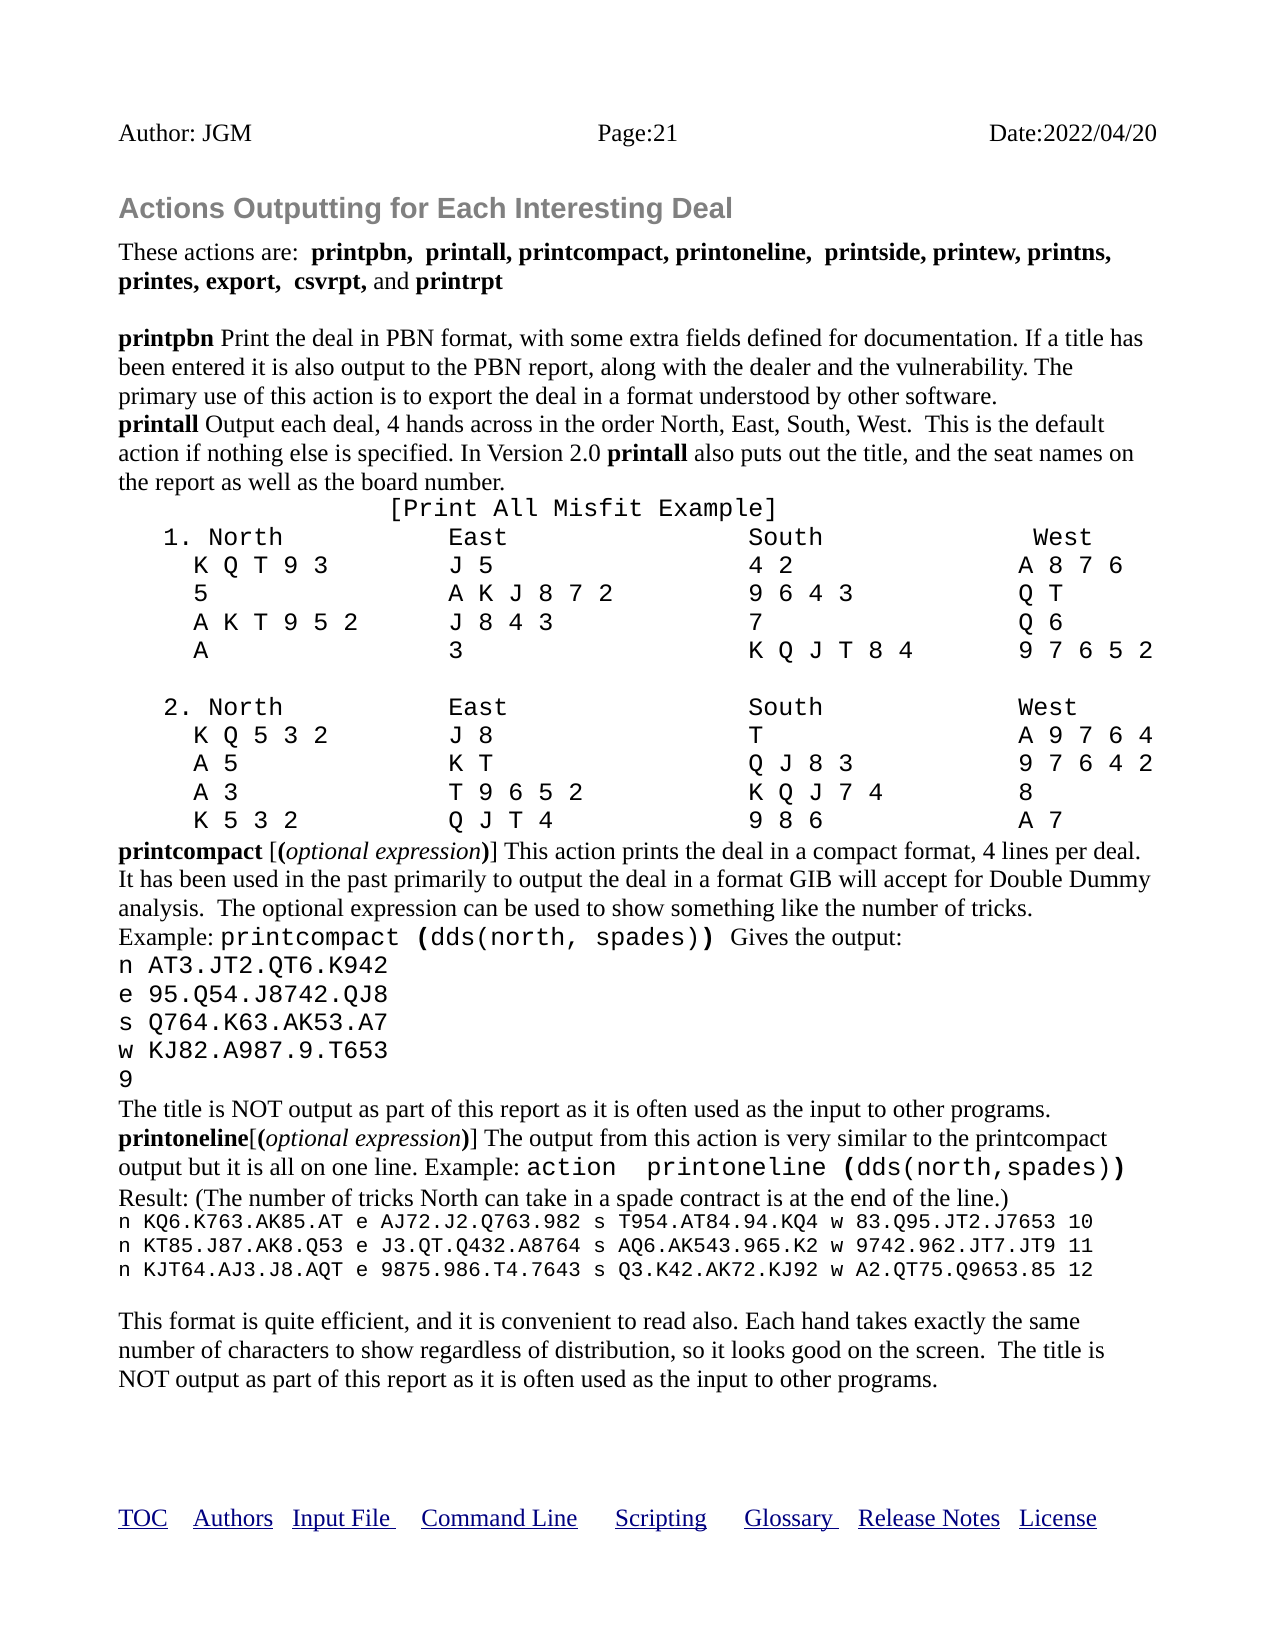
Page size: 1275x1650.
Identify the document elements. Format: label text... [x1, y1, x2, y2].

text s Q764.K63.AK53.A7 [118, 1009, 1157, 1038]
text printcompact [(optional expression)] This action prints the deal in a compact format, 4 lines per deal. It has been used in the past primarily to output the deal in a format GIB will accept for Double Dummy analysis. The optional expression can be used to show something like the number of tricks. [118, 836, 1157, 922]
text e 95.Q54.J8742.QJ8 [118, 981, 1157, 1009]
text A 3 K Q J T 8 4 9 7 6 5 2 [118, 637, 1157, 666]
text n KT85.J87.AK8.Q53 e J3.QT.Q432.A8764 s AQ6.AK543.965.K2 w 9742.962.JT7.JT9 11 [118, 1235, 1157, 1259]
text Example: printcompact (dds(north, spades)) Gives the output: [118, 922, 1157, 953]
text A 5 K T Q J 8 3 9 7 6 4 2 [118, 751, 1157, 779]
text The title is NOT output as part of this report as it is often used as the input to other programs. [118, 1094, 1157, 1123]
text 9 [118, 1066, 1157, 1094]
text 5 A K J 8 7 2 9 6 4 3 Q T [118, 581, 1157, 609]
text Result: (The number of tricks North can take in a spade contract is at the end of the line.) [118, 1183, 1157, 1212]
text printpbn Print the deal in PBN format, with some extra fields defined for documentation. If a title has been entered it is also output to the PBN report, along with the dealer and the vulnerability. The primary use of this action is to export the deal in a format understood by other software. [118, 323, 1157, 409]
text K Q T 9 3 J 5 4 2 A 8 7 6 [118, 552, 1157, 581]
text K 5 3 2 Q J T 4 9 8 6 A 7 [118, 807, 1157, 836]
text K Q 5 3 2 J 8 T A 9 7 6 4 [118, 722, 1157, 751]
text A K T 9 5 2 J 8 4 3 7 Q 6 [118, 609, 1157, 637]
text printoneline[(optional expression)] The output from this action is very similar to the printcompact output but it is all on one line. Example: action printoneline (dds(north,spades)) [118, 1123, 1157, 1183]
text 1. North East South West [118, 524, 1157, 552]
text [Print All Misfit Example] [118, 496, 1157, 524]
text printall Output each deal, 4 hands across in the order North, East, South, West. This is the default action if nothing else is specified. In Version 2.0 printall also puts out the title, and the seat names on the report as well as the board number. [118, 409, 1157, 496]
text n AT3.JT2.QT6.K942 [118, 953, 1157, 981]
text n KQ6.K763.AK85.AT e AJ72.J2.Q763.982 s T954.AT84.94.KQ4 w 83.Q95.JT2.J7653 10 [118, 1212, 1157, 1235]
subtitle Actions Outputting for Each Interesting Deal [118, 191, 1157, 224]
text This format is quite efficient, and it is convenient to read also. Each hand takes exactly the same number of characters to show regardless of distribution, so it looks good on the screen. The title is NOT output as part of this report as it is often used as the input to other programs. [118, 1306, 1157, 1392]
text n KJT64.AJ3.J8.AQT e 9875.986.T4.7643 s Q3.K42.AK72.KJ92 w A2.QT75.Q9653.85 12 [118, 1259, 1157, 1282]
text w KJ82.A987.9.T653 [118, 1038, 1157, 1066]
text A 3 T 9 6 5 2 K Q J 7 4 8 [118, 779, 1157, 807]
text 2. North East South West [118, 694, 1157, 722]
text These actions are: printpbn, printall, printcompact, printoneline, printside, printew, printns, printes, export, csvrpt, and printrpt [118, 237, 1157, 294]
